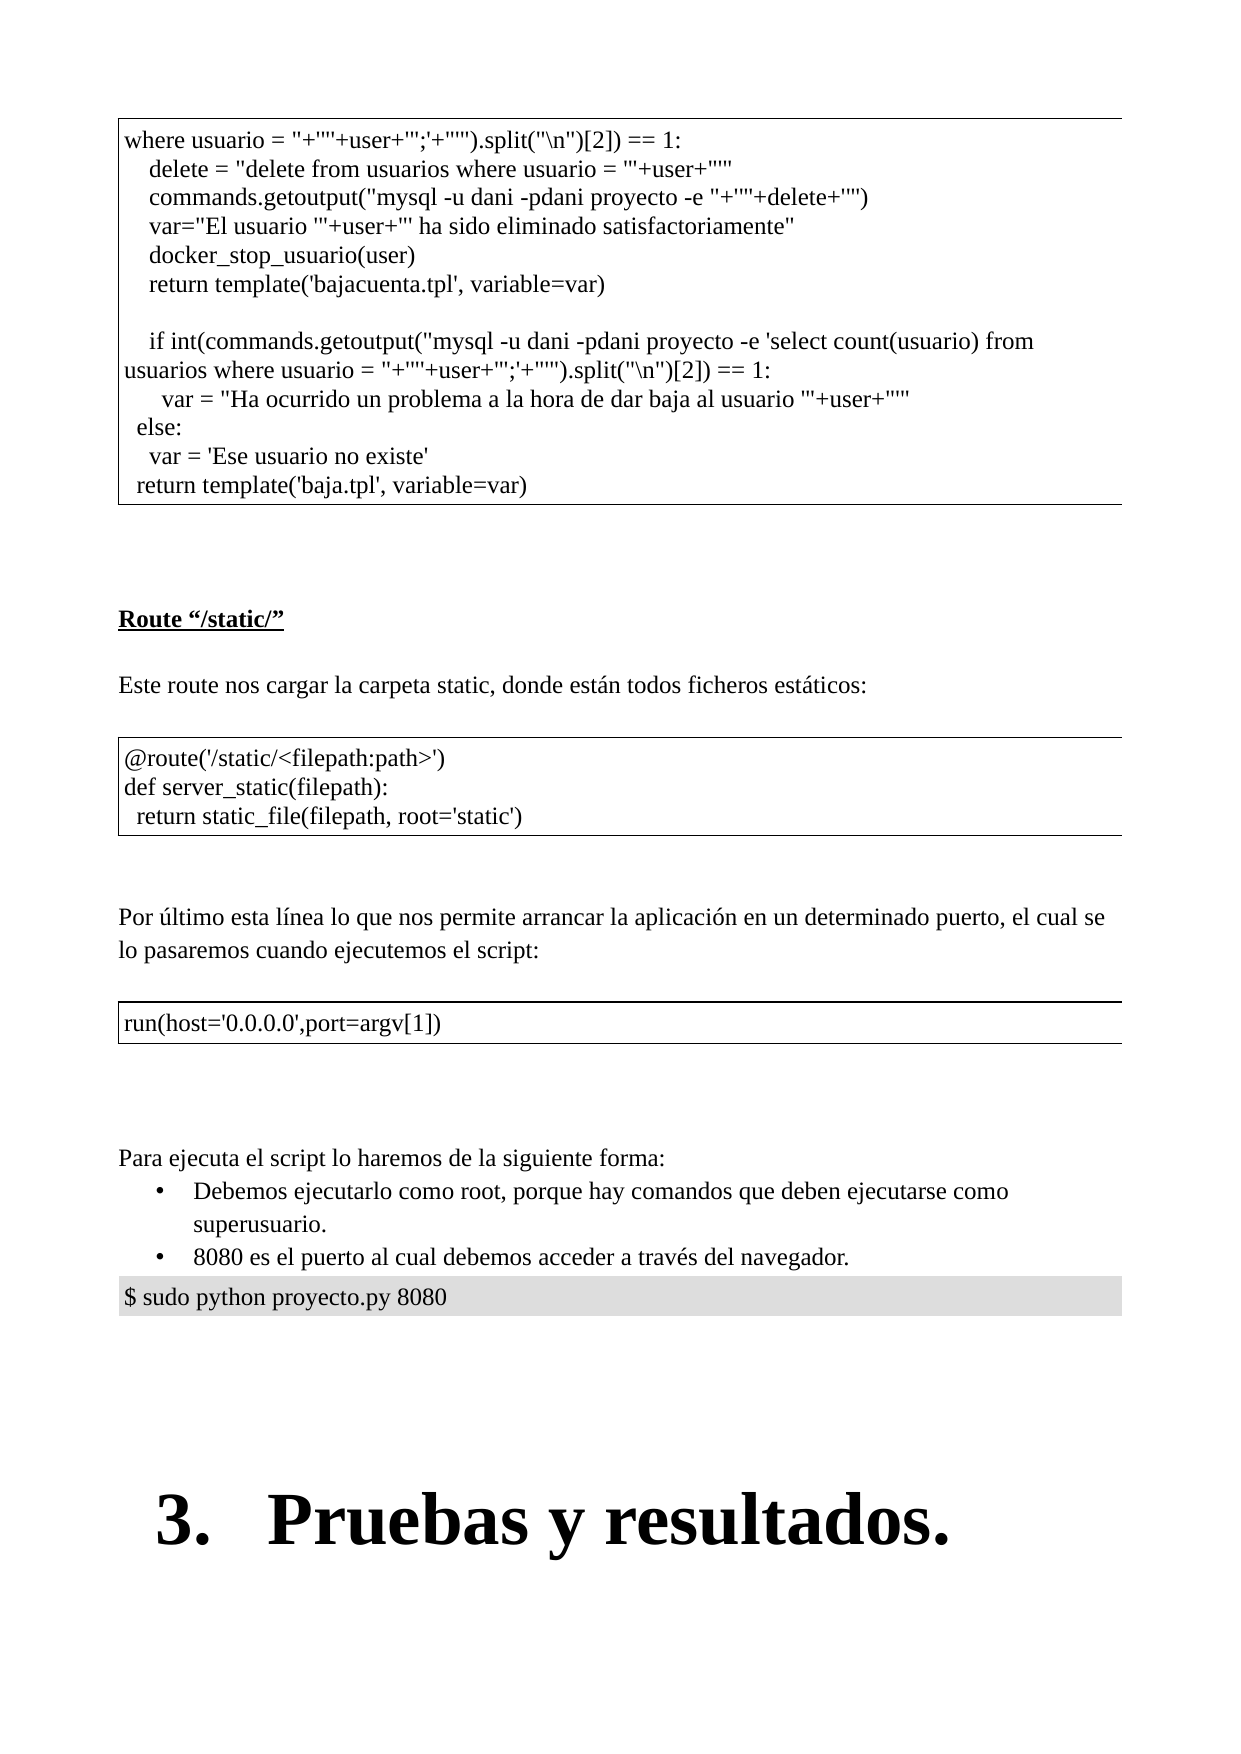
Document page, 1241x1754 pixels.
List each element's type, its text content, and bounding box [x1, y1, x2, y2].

list Debemos ejecutarlo como root, porque hay comandos que deben ejecutarse como superusuario. [156, 1176, 1122, 1238]
table_header where usuario = "+'"'+user+'";'+"'").split("\n")[2]) == 1: delete = "delete from usuarios where usuario = '"+user+"'" commands.getoutput("mysql -u dani -pdani proyecto -e "+'"'+delete+'"') var="El usuario '"+user+"' ha sido eliminado satisfactoriamente" docker_stop_usuario(user) return template('bajacuenta.tpl', variable=var) if int(commands.getoutput("mysql -u dani -pdani proyecto -e 'select count(usuario) from usuarios where usuario = "+'"'+user+'";'+"'").split("\n")[2]) == 1: var = "Ha ocurrido un problema a la hora de dar baja al usuario '"+user+"'" else: var = 'Ese usuario no existe' return template('baja.tpl', variable=var) [119, 119, 1122, 504]
title Pruebas y resultados. [156, 1474, 1122, 1561]
table_header @route('/static/<filepath:path>') def server_static(filepath): return static_file(filepath, root='static') [119, 738, 1122, 835]
text Este route nos cargar la carpeta static, donde están todos ficheros estáticos: [118, 671, 1122, 699]
table_header $ sudo python proyecto.py 8080 [119, 1276, 1122, 1316]
text Route “/static/” [118, 604, 1122, 633]
text Para ejecuta el script lo haremos de la siguiente forma: [118, 1143, 1122, 1172]
list 8080 es el puerto al cual debemos acceder a través del navegador. [156, 1242, 1122, 1271]
text Por último esta línea lo que nos permite arrancar la aplicación en un determinado puerto, el cual se lo pasaremos cuando ejecutemos el script: [118, 902, 1122, 964]
table_header run(host='0.0.0.0',port=argv[1]) [119, 1003, 1122, 1043]
